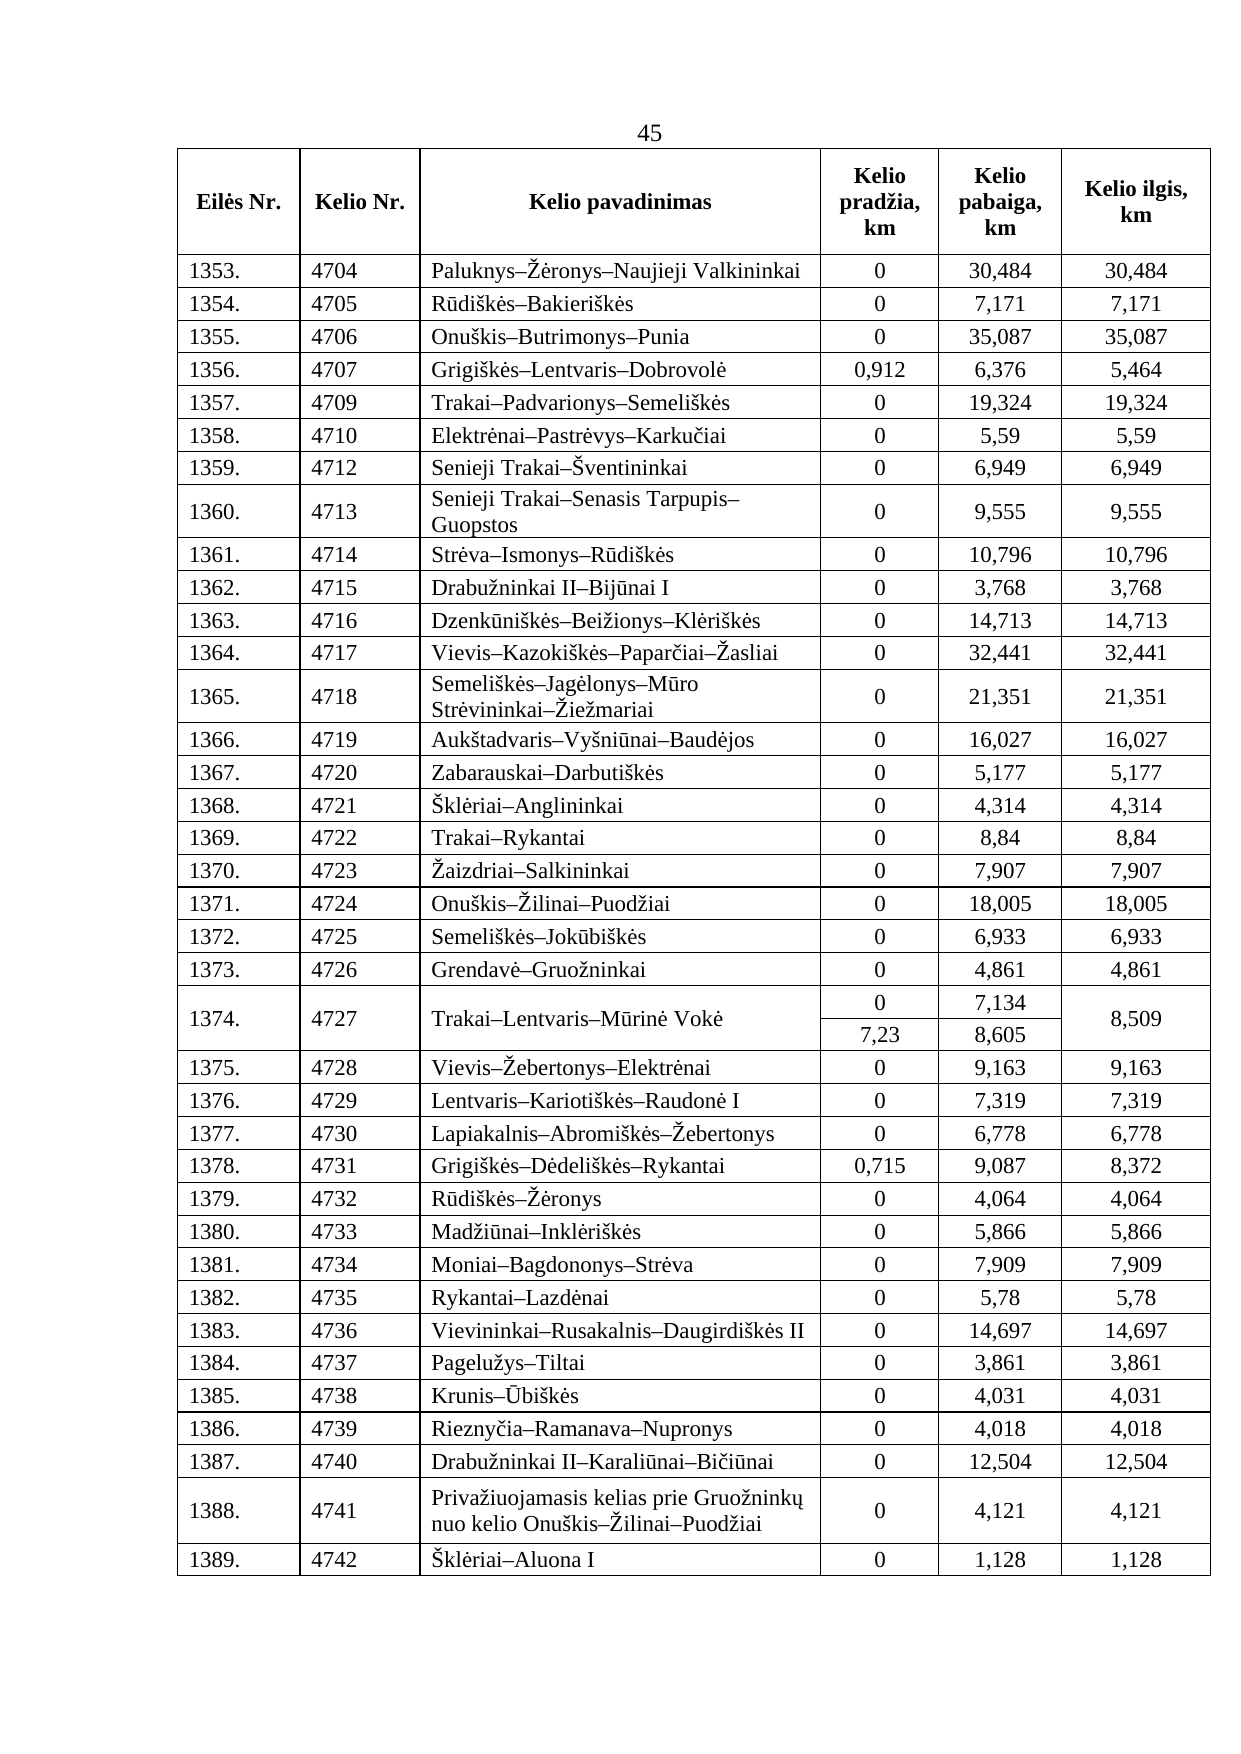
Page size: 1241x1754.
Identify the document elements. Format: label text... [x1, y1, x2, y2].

table_cell 5,866 [1062, 1216, 1210, 1247]
table_cell 4723 [301, 855, 419, 886]
table_cell 4736 [301, 1314, 419, 1346]
table_cell 8,509 [1062, 986, 1210, 1050]
table_cell 4717 [301, 637, 419, 668]
table_cell 4707 [301, 353, 419, 385]
table_cell 4710 [301, 419, 419, 451]
table_cell 1358. [178, 419, 299, 451]
table_cell 0 [821, 452, 938, 483]
table_cell Moniai–Bagdononys–Strėva [421, 1248, 820, 1280]
table_cell 6,949 [939, 452, 1061, 483]
table_cell Krunis–Ūbiškės [421, 1380, 820, 1411]
table_cell 4720 [301, 756, 419, 788]
table_cell 4721 [301, 789, 419, 821]
table_cell 1377. [178, 1117, 299, 1149]
table_cell 4738 [301, 1380, 419, 1411]
table_header Kelio pradžia, km [821, 149, 938, 254]
table_cell 4729 [301, 1084, 419, 1116]
table_cell 0 [821, 1183, 938, 1214]
table_cell Vievininkai–Rusakalnis–Daugirdiškės II [421, 1314, 820, 1346]
table_cell 30,484 [1062, 255, 1210, 287]
table_cell 0 [821, 855, 938, 886]
table_cell 0 [821, 1281, 938, 1313]
table_cell 4,018 [1062, 1413, 1210, 1444]
table_cell 4704 [301, 255, 419, 287]
table_cell 14,713 [1062, 604, 1210, 636]
table_cell Paluknys–Žėronys–Naujieji Valkininkai [421, 255, 820, 287]
table_cell 1389. [178, 1544, 299, 1575]
table_cell 6,933 [1062, 920, 1210, 952]
table_cell Grigiškės–Dėdeliškės–Rykantai [421, 1150, 820, 1182]
table_cell 4,314 [1062, 789, 1210, 821]
table_cell 7,907 [939, 855, 1061, 886]
table_cell 4714 [301, 538, 419, 570]
table_cell 0 [821, 888, 938, 919]
table_cell 1369. [178, 822, 299, 853]
table_cell 1380. [178, 1216, 299, 1247]
table_cell 4,031 [939, 1380, 1061, 1411]
table_cell 0 [821, 604, 938, 636]
table_cell 0 [821, 1248, 938, 1280]
table_cell 4724 [301, 888, 419, 919]
table_cell 0 [821, 1544, 938, 1575]
table_cell Grigiškės–Lentvaris–Dobrovolė [421, 353, 820, 385]
table_cell 3,861 [1062, 1347, 1210, 1378]
table_cell 8,372 [1062, 1150, 1210, 1182]
table_cell 7,909 [939, 1248, 1061, 1280]
table_cell 7,23 [821, 1019, 938, 1050]
table_cell 1354. [178, 288, 299, 319]
table_cell Trakai–Lentvaris–Mūrinė Vokė [421, 986, 820, 1050]
table_header Eilės Nr. [178, 149, 299, 254]
table_cell Šklėriai–Anglininkai [421, 789, 820, 821]
table_cell 1387. [178, 1445, 299, 1477]
table_cell 4,121 [1062, 1478, 1210, 1543]
table_cell 1360. [178, 485, 299, 537]
table_cell Lentvaris–Kariotiškės–Raudonė I [421, 1084, 820, 1116]
table_cell 16,027 [939, 723, 1061, 755]
table_cell 0 [821, 538, 938, 570]
table_cell 4715 [301, 571, 419, 603]
table_cell Elektrėnai–Pastrėvys–Karkučiai [421, 419, 820, 451]
table_cell 35,087 [1062, 321, 1210, 352]
table_cell 9,163 [939, 1051, 1061, 1083]
table_cell Senieji Trakai–Šventininkai [421, 452, 820, 483]
table_cell 4706 [301, 321, 419, 352]
table_cell Vievis–Kazokiškės–Paparčiai–Žasliai [421, 637, 820, 668]
table_cell 4709 [301, 386, 419, 418]
table_cell 4731 [301, 1150, 419, 1182]
table_cell 7,171 [1062, 288, 1210, 319]
table_cell 5,866 [939, 1216, 1061, 1247]
table_cell 1384. [178, 1347, 299, 1378]
table_cell 1374. [178, 986, 299, 1050]
table_cell 0 [821, 288, 938, 319]
table_cell 1382. [178, 1281, 299, 1313]
table_cell Privažiuojamasis kelias prie Gruožninkų nuo kelio Onuškis–Žilinai–Puodžiai [421, 1478, 820, 1543]
table_cell 0 [821, 485, 938, 537]
table_cell 4740 [301, 1445, 419, 1477]
table_cell 0 [821, 255, 938, 287]
table_cell 4705 [301, 288, 419, 319]
table_cell 16,027 [1062, 723, 1210, 755]
table_cell 32,441 [1062, 637, 1210, 668]
table_cell 3,861 [939, 1347, 1061, 1378]
table_cell 9,555 [939, 485, 1061, 537]
table_cell 12,504 [1062, 1445, 1210, 1477]
table_cell 3,768 [1062, 571, 1210, 603]
table_cell 18,005 [1062, 888, 1210, 919]
table_cell 4742 [301, 1544, 419, 1575]
table_cell 4741 [301, 1478, 419, 1543]
table_cell 0 [821, 419, 938, 451]
table_cell 0 [821, 637, 938, 668]
table_cell 0 [821, 571, 938, 603]
table_cell 1372. [178, 920, 299, 952]
table_cell Strėva–Ismonys–Rūdiškės [421, 538, 820, 570]
table_cell 6,778 [939, 1117, 1061, 1149]
table_cell 4,031 [1062, 1380, 1210, 1411]
table_cell 10,796 [1062, 538, 1210, 570]
table_cell 8,84 [1062, 822, 1210, 853]
table_cell 0 [821, 953, 938, 985]
table_cell 0 [821, 920, 938, 952]
table_cell 1376. [178, 1084, 299, 1116]
table_cell 0,912 [821, 353, 938, 385]
table_cell 7,907 [1062, 855, 1210, 886]
table_cell 0 [821, 670, 938, 722]
table_cell 6,778 [1062, 1117, 1210, 1149]
table_cell 0 [821, 1051, 938, 1083]
table_cell 1363. [178, 604, 299, 636]
table_cell 4728 [301, 1051, 419, 1083]
table_cell 0 [821, 1478, 938, 1543]
table_cell 7,319 [939, 1084, 1061, 1116]
table_cell 5,59 [939, 419, 1061, 451]
table_cell 1355. [178, 321, 299, 352]
table_cell 0 [821, 1216, 938, 1247]
table_cell 5,78 [1062, 1281, 1210, 1313]
table_cell 4739 [301, 1413, 419, 1444]
table_cell 1365. [178, 670, 299, 722]
table_cell 4,018 [939, 1413, 1061, 1444]
table_cell 6,933 [939, 920, 1061, 952]
table_cell 4,064 [1062, 1183, 1210, 1214]
table_cell Šklėriai–Aluona I [421, 1544, 820, 1575]
table_cell 7,134 [939, 986, 1061, 1018]
table_cell 0 [821, 986, 938, 1018]
table_cell 1361. [178, 538, 299, 570]
table_cell Onuškis–Butrimonys–Punia [421, 321, 820, 352]
table_cell 1370. [178, 855, 299, 886]
table_cell Aukštadvaris–Vyšniūnai–Baudėjos [421, 723, 820, 755]
table_cell 21,351 [939, 670, 1061, 722]
table_cell Pagelužys–Tiltai [421, 1347, 820, 1378]
table_cell 4713 [301, 485, 419, 537]
table_cell 0 [821, 321, 938, 352]
table_cell 21,351 [1062, 670, 1210, 722]
table_cell 18,005 [939, 888, 1061, 919]
table_cell 0 [821, 1413, 938, 1444]
table_cell 1368. [178, 789, 299, 821]
table_header Kelio ilgis, km [1062, 149, 1210, 254]
table_cell 6,949 [1062, 452, 1210, 483]
table_cell 1379. [178, 1183, 299, 1214]
table_cell 4732 [301, 1183, 419, 1214]
table_cell 0 [821, 1314, 938, 1346]
table_cell Madžiūnai–Inklėriškės [421, 1216, 820, 1247]
table_cell Rūdiškės–Bakieriškės [421, 288, 820, 319]
table_header Kelio Nr. [301, 149, 419, 254]
table_cell Žaizdriai–Salkininkai [421, 855, 820, 886]
table_cell 1371. [178, 888, 299, 919]
table_cell 6,376 [939, 353, 1061, 385]
table_cell 0 [821, 386, 938, 418]
table_cell 4722 [301, 822, 419, 853]
table_cell 14,697 [1062, 1314, 1210, 1346]
table_header Kelio pabaiga, km [939, 149, 1061, 254]
table_cell 0 [821, 1084, 938, 1116]
table_cell 14,697 [939, 1314, 1061, 1346]
table_cell 8,605 [939, 1019, 1061, 1050]
table_cell 9,087 [939, 1150, 1061, 1182]
table_cell 1385. [178, 1380, 299, 1411]
table_cell 4727 [301, 986, 419, 1050]
table_cell 0 [821, 723, 938, 755]
table_cell 4712 [301, 452, 419, 483]
table_cell Onuškis–Žilinai–Puodžiai [421, 888, 820, 919]
table_cell 1,128 [939, 1544, 1061, 1575]
table_cell 9,555 [1062, 485, 1210, 537]
table_cell 4,861 [1062, 953, 1210, 985]
table_cell Trakai–Padvarionys–Semeliškės [421, 386, 820, 418]
table_cell 1364. [178, 637, 299, 668]
table_cell 0 [821, 1117, 938, 1149]
table_cell 5,177 [1062, 756, 1210, 788]
table_cell 5,177 [939, 756, 1061, 788]
table_cell 1375. [178, 1051, 299, 1083]
table_cell Rykantai–Lazdėnai [421, 1281, 820, 1313]
table_cell 1357. [178, 386, 299, 418]
table_cell 1383. [178, 1314, 299, 1346]
table_cell 5,464 [1062, 353, 1210, 385]
table_cell 7,319 [1062, 1084, 1210, 1116]
table_cell 4,121 [939, 1478, 1061, 1543]
table_cell 19,324 [1062, 386, 1210, 418]
table_cell 14,713 [939, 604, 1061, 636]
table_cell 0 [821, 1347, 938, 1378]
table_cell 4733 [301, 1216, 419, 1247]
table_cell 4726 [301, 953, 419, 985]
table_cell 30,484 [939, 255, 1061, 287]
table_cell Drabužninkai II–Bijūnai I [421, 571, 820, 603]
table_cell 0 [821, 1380, 938, 1411]
table_cell 1366. [178, 723, 299, 755]
table_cell 4735 [301, 1281, 419, 1313]
table_cell 5,78 [939, 1281, 1061, 1313]
table_cell Semeliškės–Jokūbiškės [421, 920, 820, 952]
table_cell 1381. [178, 1248, 299, 1280]
table_cell 7,909 [1062, 1248, 1210, 1280]
table_cell Drabužninkai II–Karaliūnai–Bičiūnai [421, 1445, 820, 1477]
table_cell 1386. [178, 1413, 299, 1444]
table_cell 3,768 [939, 571, 1061, 603]
table_cell 1353. [178, 255, 299, 287]
table_cell 4,064 [939, 1183, 1061, 1214]
table_cell 4725 [301, 920, 419, 952]
table_cell 4716 [301, 604, 419, 636]
table_cell 19,324 [939, 386, 1061, 418]
table_cell Rūdiškės–Žėronys [421, 1183, 820, 1214]
table_cell 4730 [301, 1117, 419, 1149]
table_cell 0 [821, 822, 938, 853]
table_header Kelio pavadinimas [421, 149, 820, 254]
table_cell Lapiakalnis–Abromiškės–Žebertonys [421, 1117, 820, 1149]
table_cell 1373. [178, 953, 299, 985]
table_cell 4,861 [939, 953, 1061, 985]
table_cell 1378. [178, 1150, 299, 1182]
table_cell Senieji Trakai–Senasis Tarpupis–Guopstos [421, 485, 820, 537]
table_cell Dzenkūniškės–Beižionys–Klėriškės [421, 604, 820, 636]
table_cell 1388. [178, 1478, 299, 1543]
table_cell Grendavė–Gruožninkai [421, 953, 820, 985]
table_cell Semeliškės–Jagėlonys–Mūro Strėvininkai–Žiežmariai [421, 670, 820, 722]
table_cell 32,441 [939, 637, 1061, 668]
table_cell Rieznyčia–Ramanava–Nupronys [421, 1413, 820, 1444]
table_cell 0 [821, 1445, 938, 1477]
table_cell 4,314 [939, 789, 1061, 821]
table_cell 1362. [178, 571, 299, 603]
table_cell 0,715 [821, 1150, 938, 1182]
table_cell 10,796 [939, 538, 1061, 570]
table_cell 4737 [301, 1347, 419, 1378]
table_cell 1359. [178, 452, 299, 483]
table_cell 7,171 [939, 288, 1061, 319]
table_cell Zabarauskai–Darbutiškės [421, 756, 820, 788]
table_cell 35,087 [939, 321, 1061, 352]
table_cell 9,163 [1062, 1051, 1210, 1083]
table_cell 5,59 [1062, 419, 1210, 451]
table_cell 1356. [178, 353, 299, 385]
table_cell 4718 [301, 670, 419, 722]
table_cell Trakai–Rykantai [421, 822, 820, 853]
table_cell 1367. [178, 756, 299, 788]
table_cell 4719 [301, 723, 419, 755]
table_cell 12,504 [939, 1445, 1061, 1477]
table_cell 0 [821, 756, 938, 788]
table_cell 4734 [301, 1248, 419, 1280]
table_cell Vievis–Žebertonys–Elektrėnai [421, 1051, 820, 1083]
table_cell 1,128 [1062, 1544, 1210, 1575]
table_cell 0 [821, 789, 938, 821]
table_cell 8,84 [939, 822, 1061, 853]
